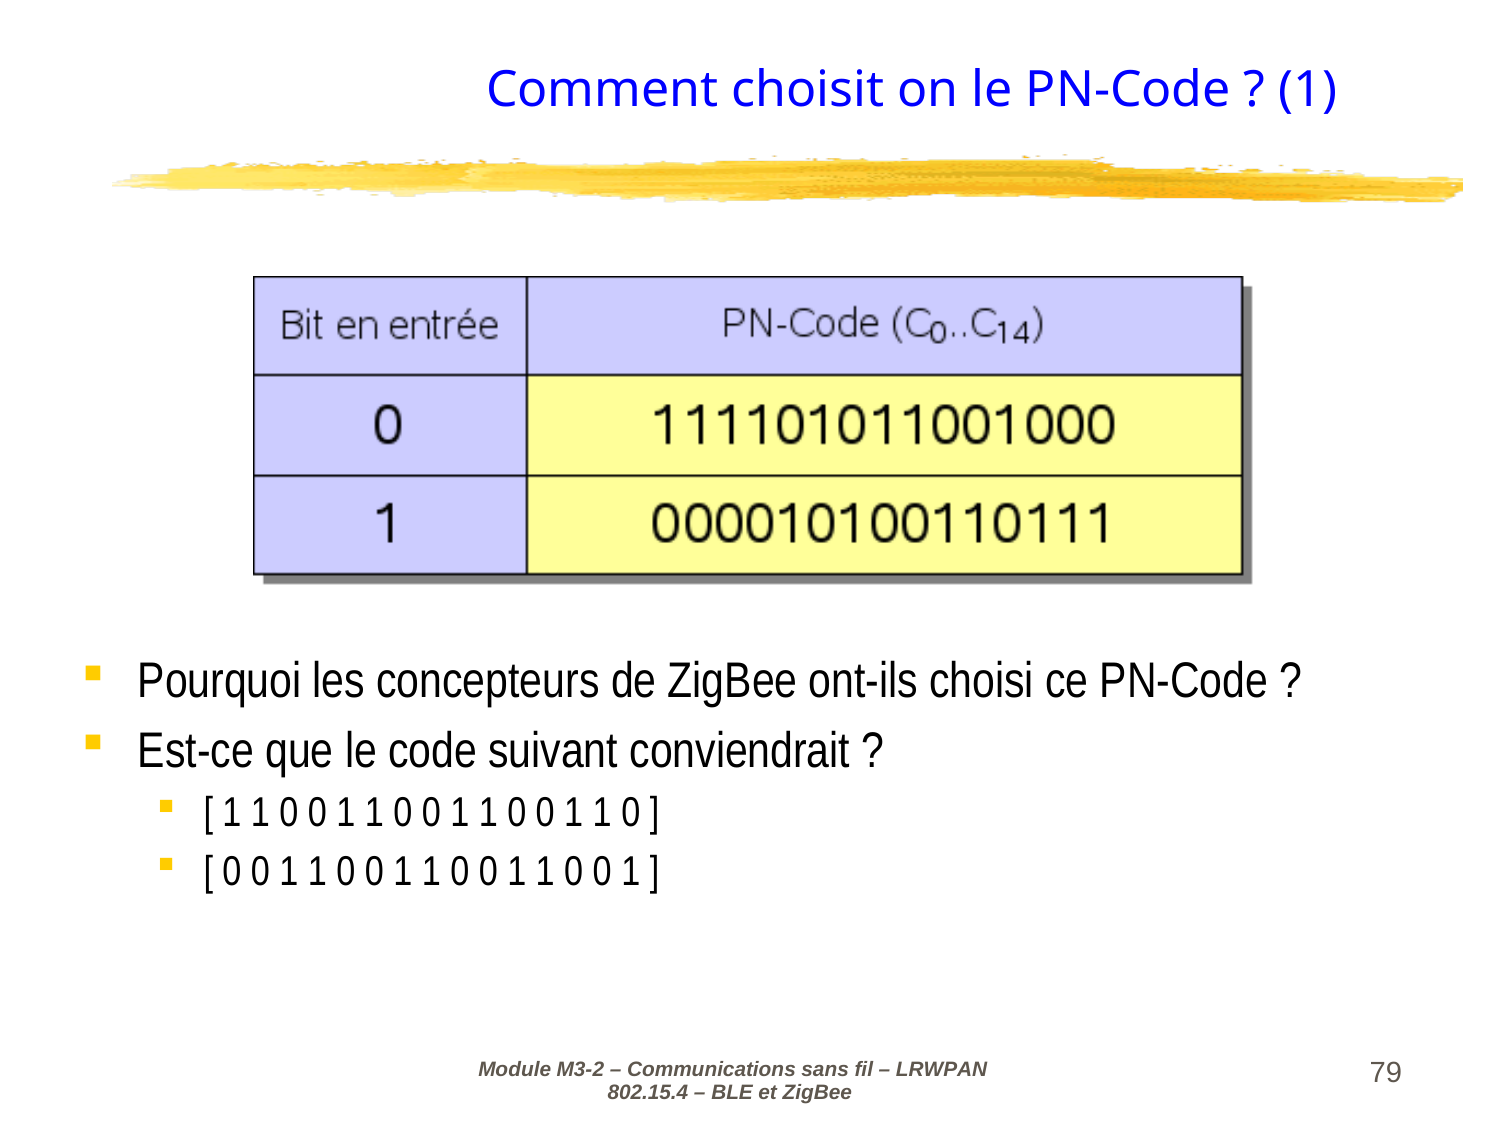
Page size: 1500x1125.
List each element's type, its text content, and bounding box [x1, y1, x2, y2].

list Pourquoi les concepteurs de ZigBee ont-ils choisi ce PN-Code ? Est-ce que le code suivant conviendrait ? [ 1 1 0 0 1 1 0 0 1 1 0 0 1 1 0 ] [ 0 0 1 1 0 0 1 1 0 0 1 1 0 0 1 ] [81, 650, 1491, 1085]
picture [112, 149, 1463, 213]
picture [253, 276, 1257, 589]
title Comment choisit on le PN-Code ? (1) [62, 37, 1338, 138]
